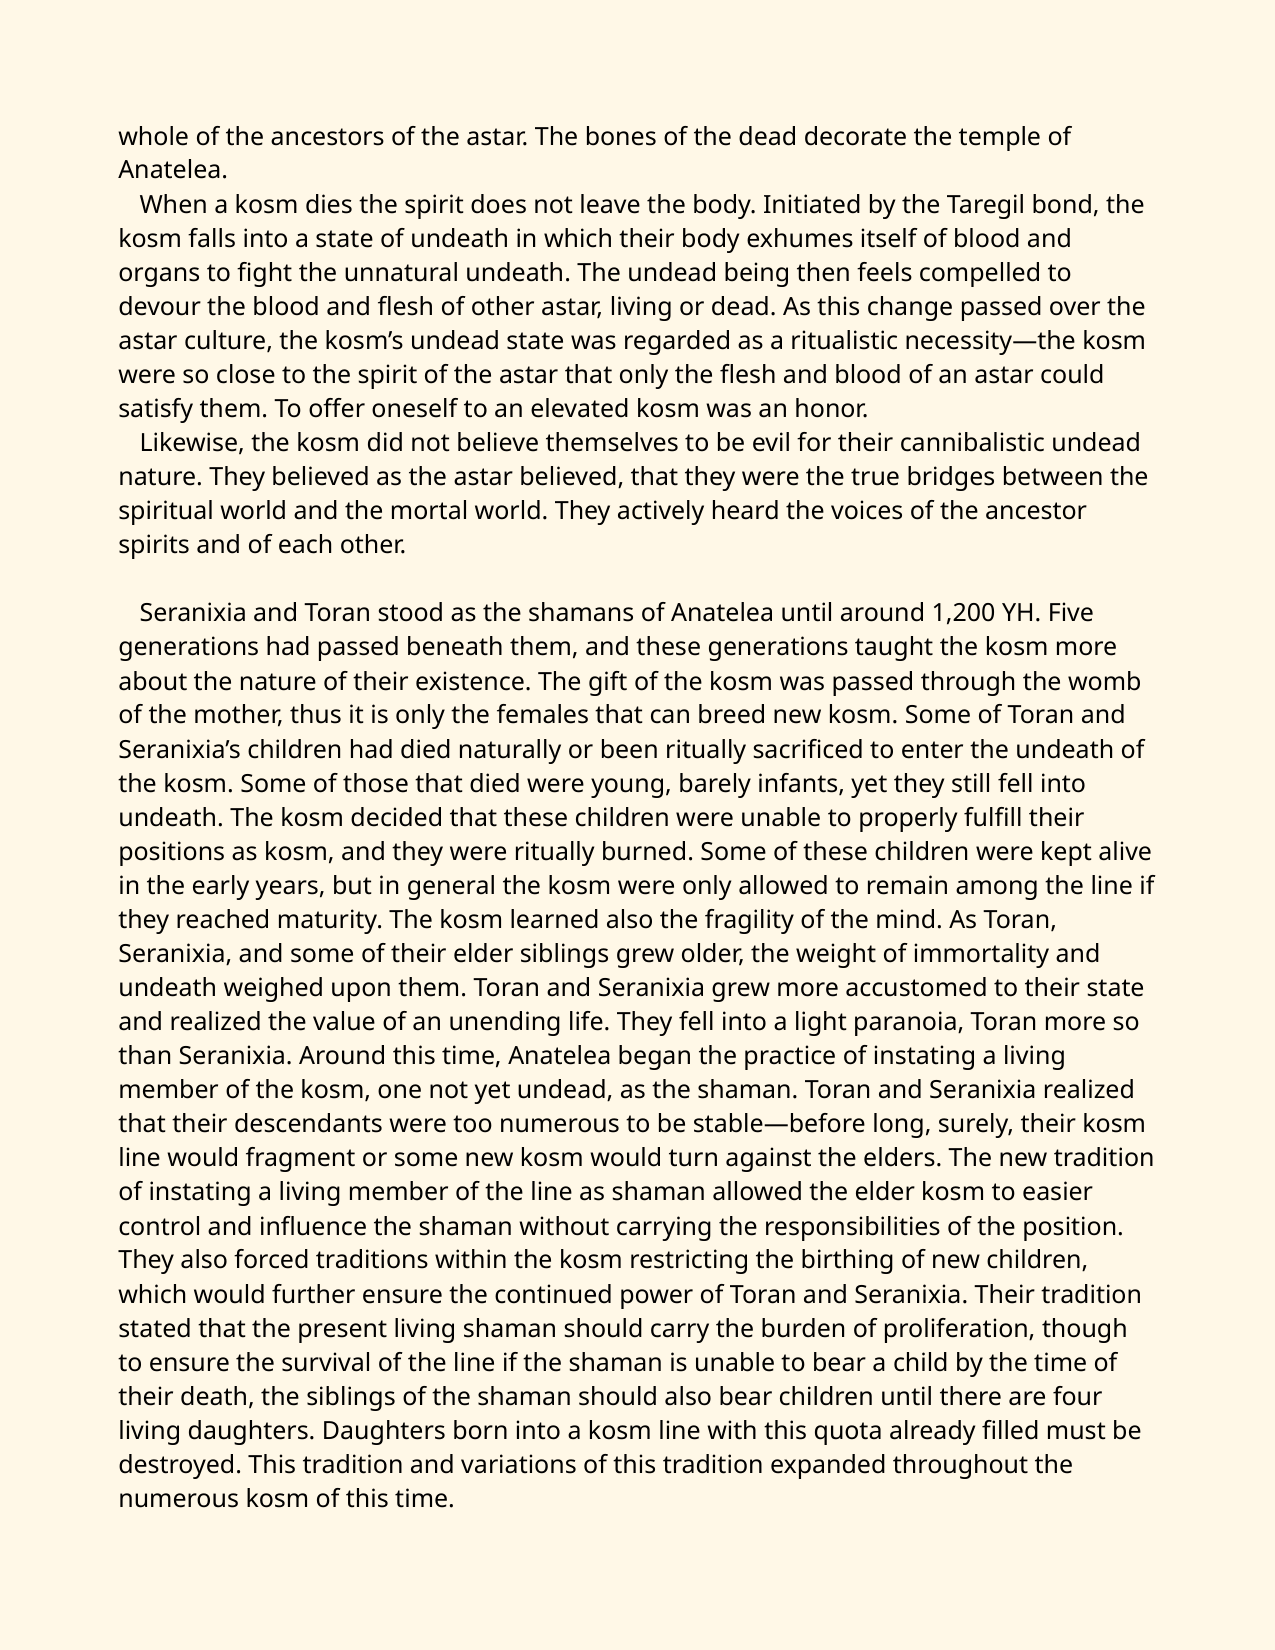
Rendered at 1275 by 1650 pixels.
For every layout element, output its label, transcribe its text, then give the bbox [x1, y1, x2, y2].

text Seranixia and Toran stood as the shamans of Anatelea until around 1,200 YH. Five generations had passed beneath them, and these generations taught the kosm more about the nature of their existence. The gift of the kosm was passed through the womb of the mother, thus it is only the females that can breed new kosm. Some of Toran and Seranixia’s children had died naturally or been ritually sacrificed to enter the undeath of the kosm. Some of those that died were young, barely infants, yet they still fell into undeath. The kosm decided that these children were unable to properly fulfill their positions as kosm, and they were ritually burned. Some of these children were kept alive in the early years, but in general the kosm were only allowed to remain among the line if they reached maturity. The kosm learned also the fragility of the mind. As Toran, Seranixia, and some of their elder siblings grew older, the weight of immortality and undeath weighed upon them. Toran and Seranixia grew more accustomed to their state and realized the value of an unending life. They fell into a light paranoia, Toran more so than Seranixia. Around this time, Anatelea began the practice of instating a living member of the kosm, one not yet undead, as the shaman. Toran and Seranixia realized that their descendants were too numerous to be stable—before long, surely, their kosm line would fragment or some new kosm would turn against the elders. The new tradition of instating a living member of the line as shaman allowed the elder kosm to easier control and influence the shaman without carrying the responsibilities of the position. They also forced traditions within the kosm restricting the birthing of new children, which would further ensure the continued power of Toran and Seranixia. Their tradition stated that the present living shaman should carry the burden of proliferation, though to ensure the survival of the line if the shaman is unable to bear a child by the time of their death, the siblings of the shaman should also bear children until there are four living daughters. Daughters born into a kosm line with this quota already filled must be destroyed. This tradition and variations of this tradition expanded throughout the numerous kosm of this time. [118, 595, 1157, 1515]
text whole of the ancestors of the astar. The bones of the dead decorate the temple of Anatelea. [118, 118, 1157, 186]
text Likewise, the kosm did not believe themselves to be evil for their cannibalistic undead nature. They believed as the astar believed, that they were the true bridges between the spiritual world and the mortal world. They actively heard the voices of the ancestor spirits and of each other. [118, 425, 1157, 561]
text When a kosm dies the spirit does not leave the body. Initiated by the Taregil bond, the kosm falls into a state of undeath in which their body exhumes itself of blood and organs to fight the unnatural undeath. The undead being then feels compelled to devour the blood and flesh of other astar, living or dead. As this change passed over the astar culture, the kosm’s undead state was regarded as a ritualistic necessity—the kosm were so close to the spirit of the astar that only the flesh and blood of an astar could satisfy them. To offer oneself to an elevated kosm was an honor. [118, 186, 1157, 425]
